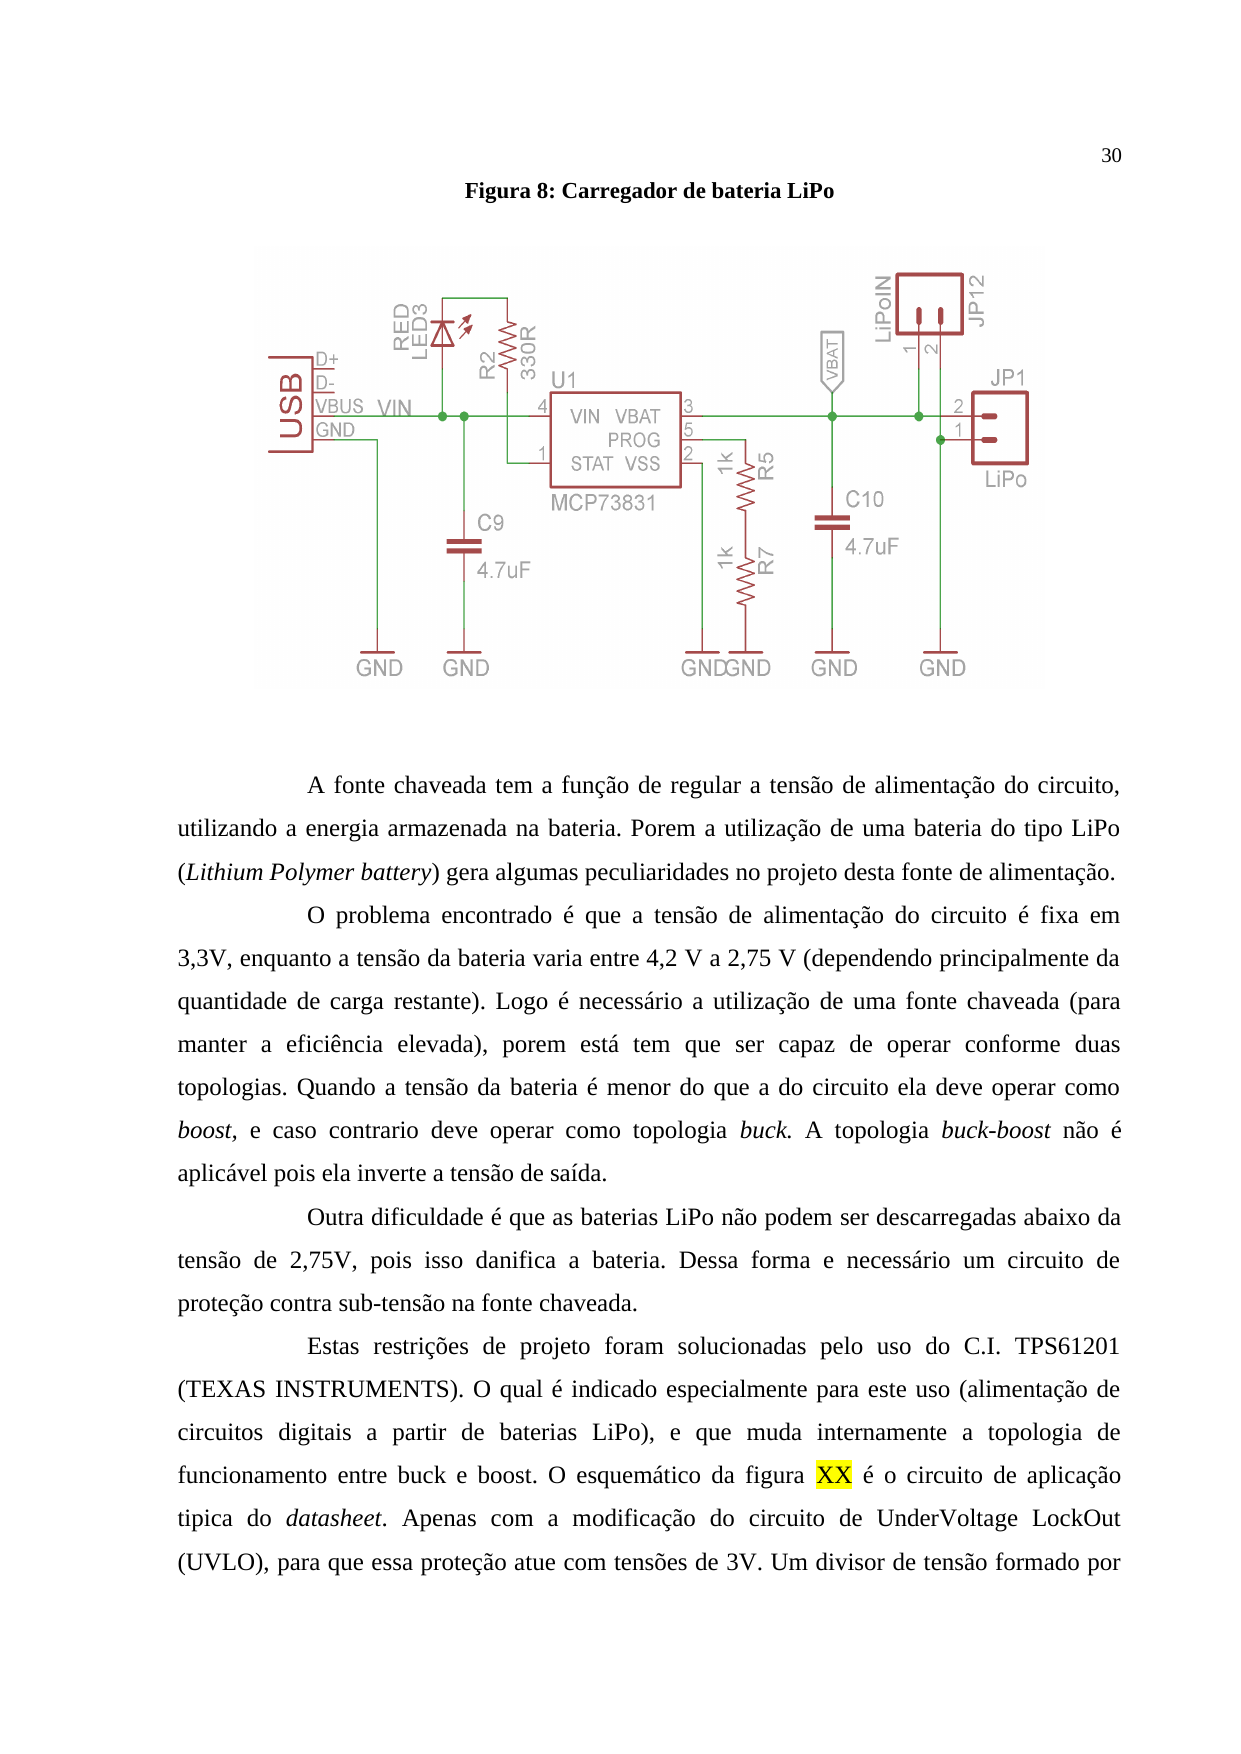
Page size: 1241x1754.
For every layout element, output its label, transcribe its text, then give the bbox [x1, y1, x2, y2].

text Figura 8: Carregador de bateria LiPo [254, 177, 1045, 203]
text Outra dificuldade é que as baterias LiPo não podem ser descarregadas abaixo da tensão de 2,75V, pois isso danifica a bateria. Dessa forma e necessário um circuito de proteção contra sub-tensão na fonte chaveada. [177, 1202, 1122, 1317]
text O problema encontrado é que a tensão de alimentação do circuito é fixa em 3,3V, enquanto a tensão da bateria varia entre 4,2 V a 2,75 V (dependendo principalmente da quantidade de carga restante). Logo é necessário a utilização de uma fonte chaveada (para manter a eficiência elevada), porem está tem que ser capaz de operar conforme duas topologias. Quando a tensão da bateria é menor do que a do circuito ela deve operar como boost, e caso contrario deve operar como topologia buck. A topologia buck-boost não é aplicável pois ela inverte a tensão de saída. [177, 900, 1122, 1187]
picture [253, 246, 1045, 689]
text Estas restrições de projeto foram solucionadas pelo uso do C.I. TPS61201 (TEXAS INSTRUMENTS). O qual é indicado especialmente para este uso (alimentação de circuitos digitais a partir de baterias LiPo), e que muda internamente a topologia de funcionamento entre buck e boost. O esquemático da figura XX é o circuito de aplicação tipica do datasheet. Apenas com a modificação do circuito de UnderVoltage LockOut (UVLO), para que essa proteção atue com tensões de 3V. Um divisor de tensão formado por [177, 1331, 1122, 1575]
text A fonte chaveada tem a função de regular a tensão de alimentação do circuito, utilizando a energia armazenada na bateria. Porem a utilização de uma bateria do tipo LiPo (Lithium Polymer battery) gera algumas peculiaridades no projeto desta fonte de alimentação. [177, 770, 1122, 885]
